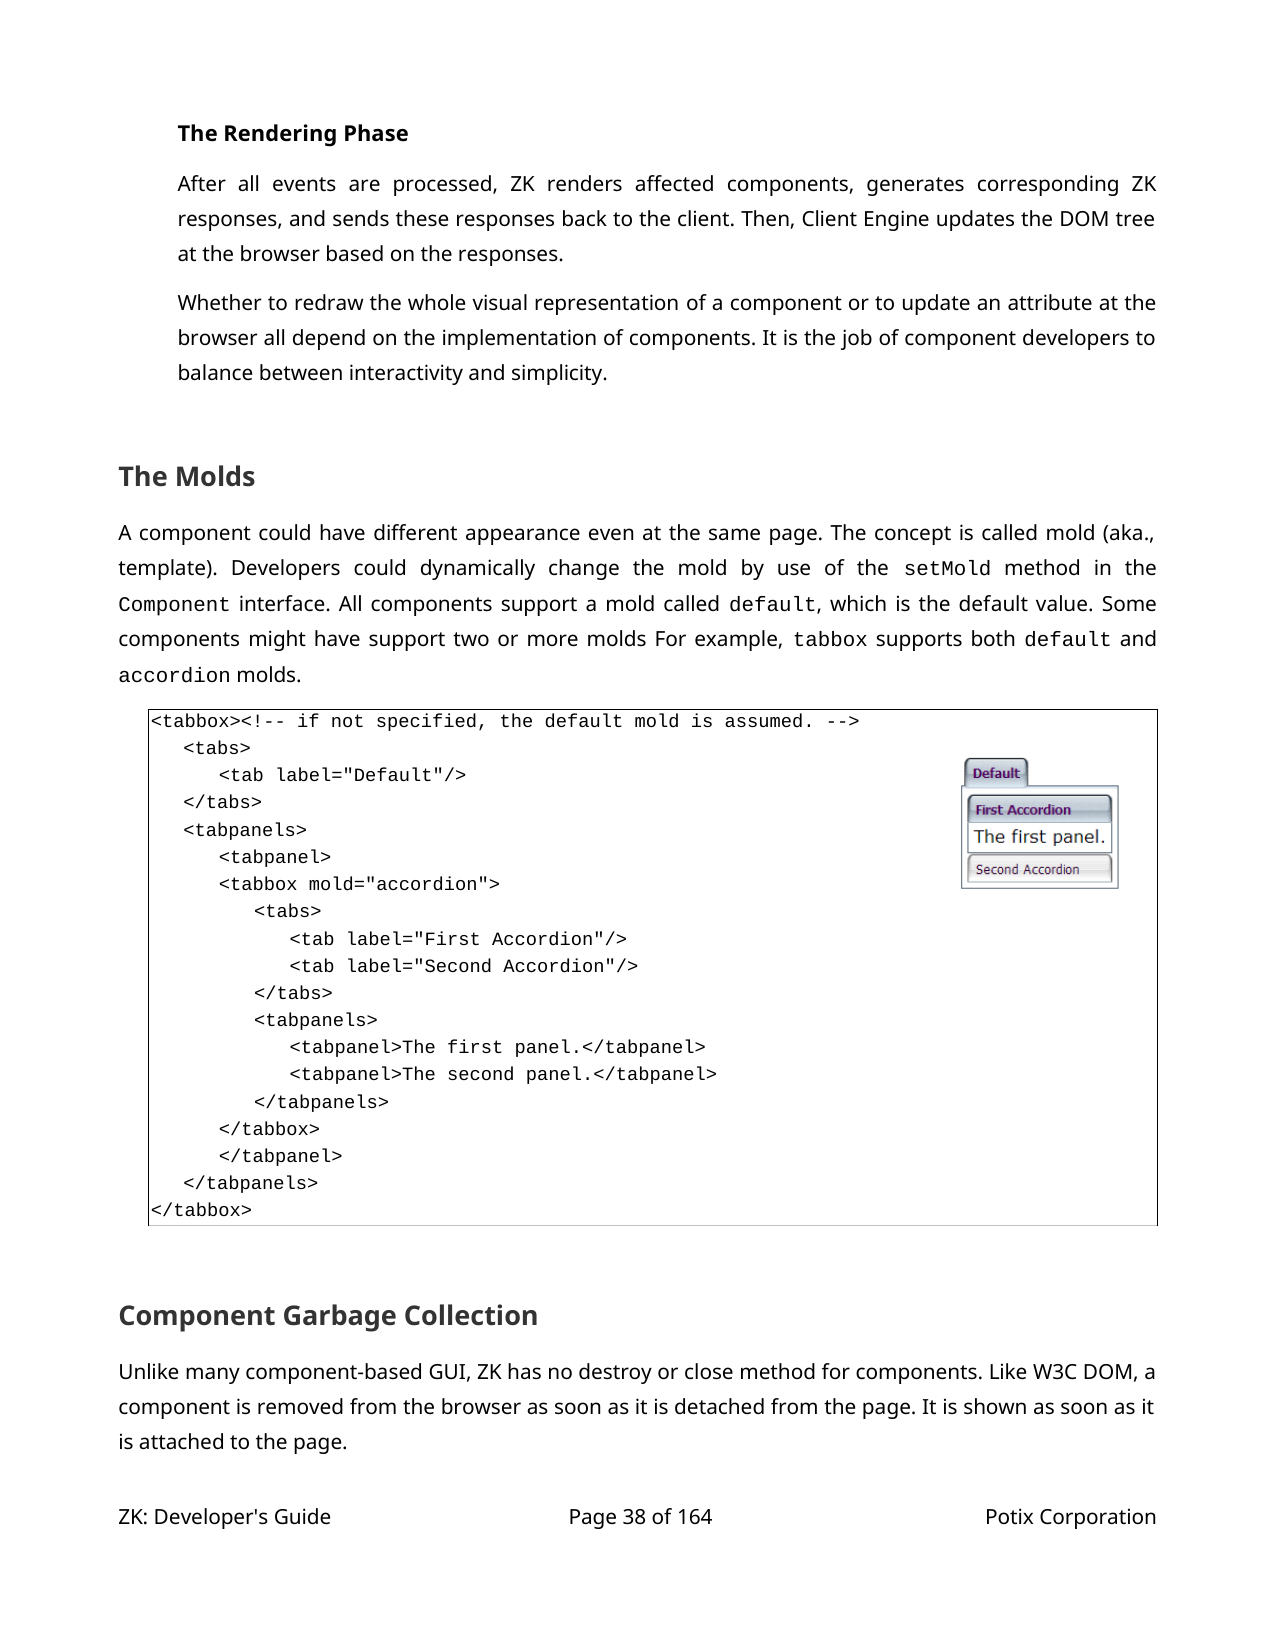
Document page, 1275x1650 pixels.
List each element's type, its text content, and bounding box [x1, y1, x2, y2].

subtitle The Molds [118, 457, 1157, 494]
text <tabs> [149, 736, 1157, 760]
text <tabpanels> [149, 1008, 1157, 1032]
subtitle The Rendering Phase [177, 118, 1157, 148]
text <tabs> [149, 899, 1157, 923]
text <tabbox><!-- if not specified, the default mold is assumed. --> [149, 710, 1157, 733]
text <tabpanel>The second panel.</tabpanel> [149, 1062, 1157, 1087]
text After all events are processed, ZK renders affected components, generates corresponding ZK responses, and sends these responses back to the client. Then, Client Engine updates the DOM tree at the browser based on the responses. [177, 169, 1157, 267]
text <tab label="Default"/> [149, 763, 958, 787]
text A component could have different appearance even at the same page. The concept is called mold (aka., template). Developers could dynamically change the mold by use of the setMold method in the Component interface. All components support a mold called default, which is the default value. Some components might have support two or more molds For example, tabbox supports both default and accordion molds. [118, 518, 1157, 688]
text <tabbox mold="accordion"> [149, 872, 1157, 896]
text [1127, 818, 1157, 842]
text </tabpanels> [149, 1171, 1157, 1195]
text <tabpanel> [149, 845, 958, 869]
text <tab label="Second Accordion"/> [149, 953, 1157, 978]
picture [958, 754, 1127, 893]
text </tabpanel> [149, 1144, 1157, 1168]
text </tabbox> [149, 1198, 1157, 1225]
text <tabpanels> [149, 818, 958, 842]
text [1127, 845, 1157, 869]
text </tabs> [149, 790, 958, 815]
text <tabpanel>The first panel.</tabpanel> [149, 1035, 1157, 1059]
text Whether to redraw the whole visual representation of a component or to update an attribute at the browser all depend on the implementation of components. It is the job of component developers to balance between interactivity and simplicity. [177, 288, 1157, 387]
text </tabbox> [149, 1117, 1157, 1141]
text Unlike many component-based GUI, ZK has no destroy or close method for components. Like W3C DOM, a component is removed from the browser as soon as it is detached from the page. It is shown as soon as it is attached to the page. [118, 1357, 1157, 1455]
text </tabs> [149, 981, 1157, 1005]
text </tabpanels> [149, 1089, 1157, 1114]
text [1127, 763, 1157, 787]
text [1127, 790, 1157, 815]
text <tab label="First Accordion"/> [149, 926, 1157, 951]
subtitle Component Garbage Collection [118, 1296, 1157, 1333]
